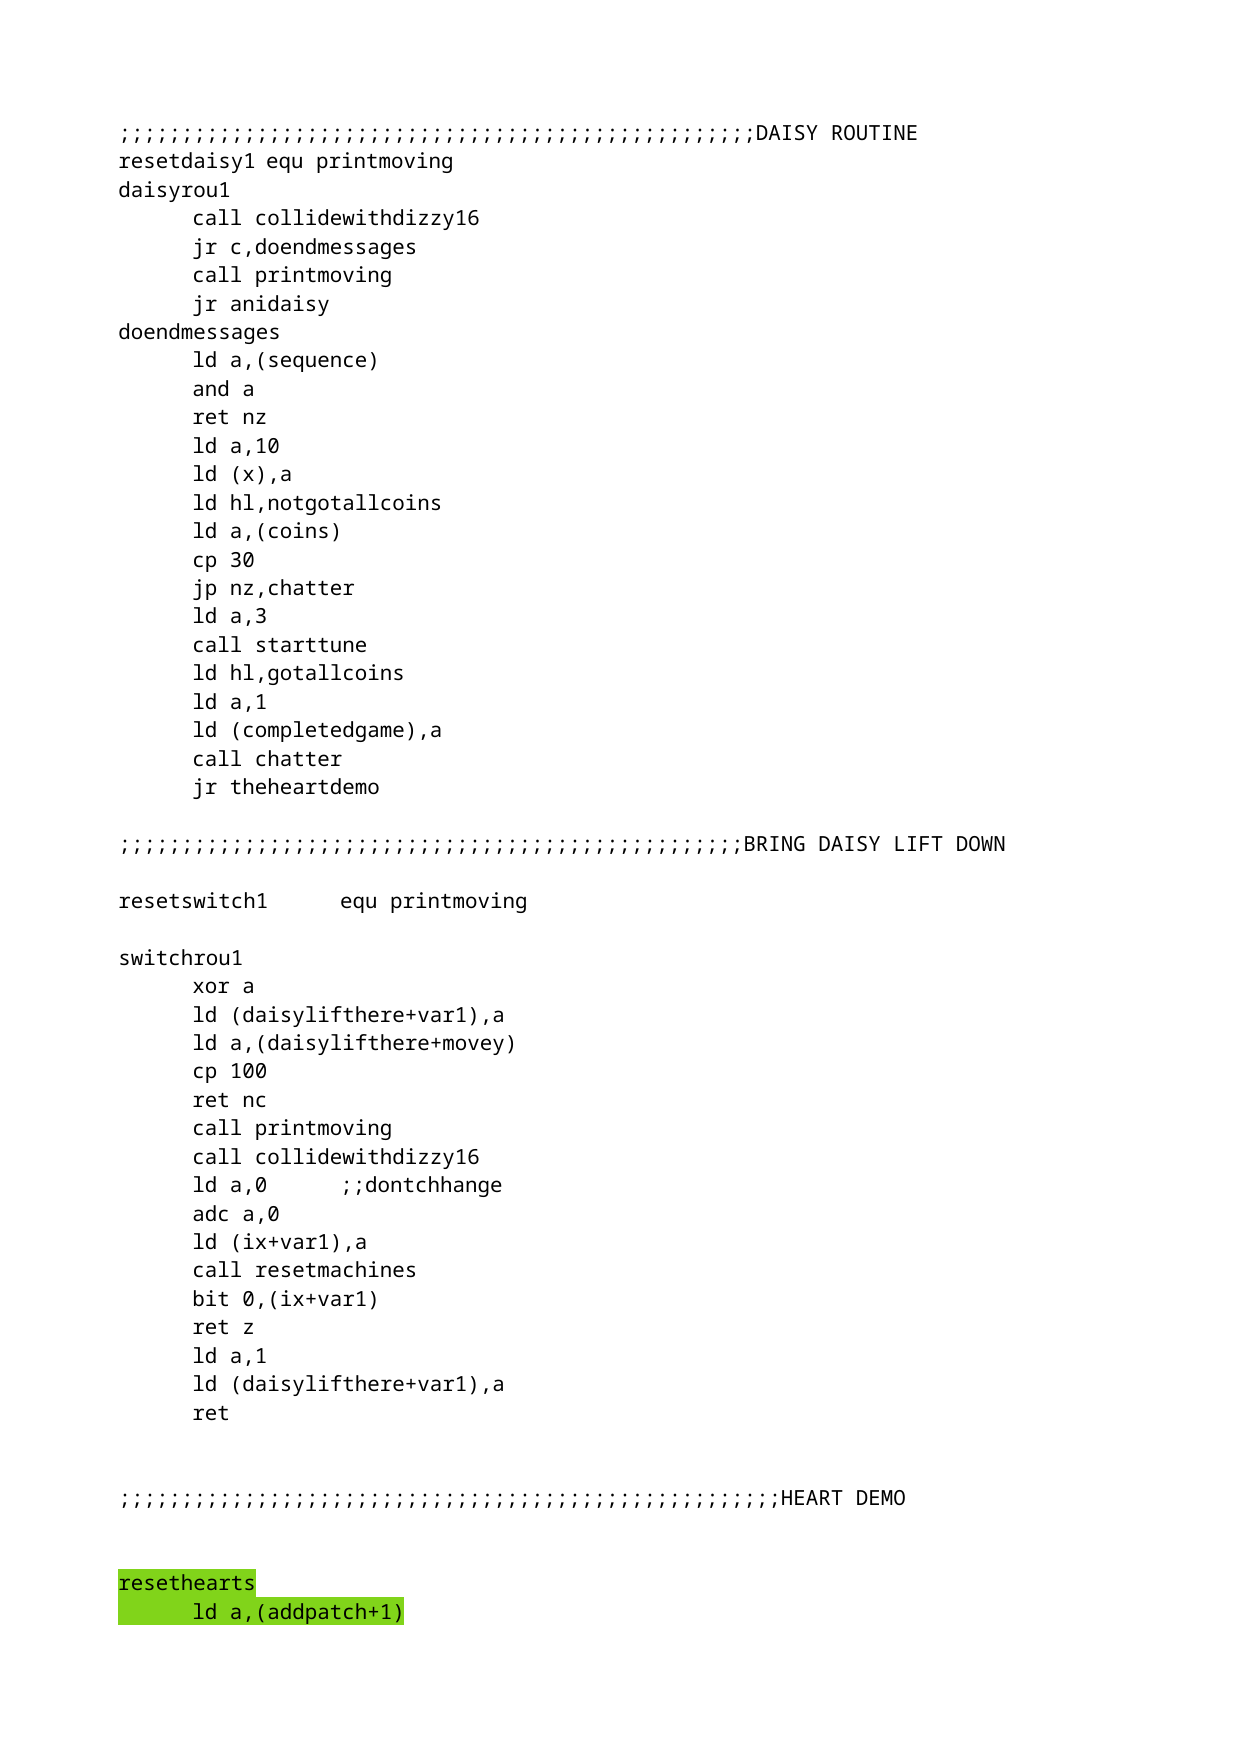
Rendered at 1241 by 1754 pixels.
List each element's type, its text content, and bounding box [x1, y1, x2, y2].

text ld a,(coins) [118, 516, 1122, 545]
text bit 0,(ix+var1) [118, 1284, 1122, 1312]
text call collidewithdizzy16 [118, 1142, 1122, 1170]
text ld a,1 [118, 1341, 1122, 1369]
text cp 30 [118, 545, 1122, 573]
text ret nz [118, 402, 1122, 431]
text resetdaisy1 equ printmoving [118, 147, 1122, 175]
text and a [118, 374, 1122, 402]
text doendmessages [118, 317, 1122, 346]
text jr anidaisy [118, 289, 1122, 317]
text ;;;;;;;;;;;;;;;;;;;;;;;;;;;;;;;;;;;;;;;;;;;;;;;;;;;;;HEART DEMO [118, 1483, 1122, 1512]
text xor a [118, 971, 1122, 1000]
text ret nc [118, 1085, 1122, 1113]
text ld a,3 [118, 602, 1122, 630]
text call resetmachines [118, 1256, 1122, 1284]
text ;;;;;;;;;;;;;;;;;;;;;;;;;;;;;;;;;;;;;;;;;;;;;;;;;;;DAISY ROUTINE [118, 118, 1122, 147]
text cp 100 [118, 1057, 1122, 1085]
text ld a,(sequence) [118, 346, 1122, 374]
text ;;;;;;;;;;;;;;;;;;;;;;;;;;;;;;;;;;;;;;;;;;;;;;;;;;BRING DAISY LIFT DOWN [118, 829, 1122, 857]
text call chatter [118, 744, 1122, 772]
text ld a,(daisylifthere+movey) [118, 1028, 1122, 1057]
text ld a,0 ;;dontchhange [118, 1170, 1122, 1199]
text daisyrou1 [118, 175, 1122, 203]
text ld hl,notgotallcoins [118, 488, 1122, 516]
text call collidewithdizzy16 [118, 203, 1122, 232]
text ld (completedgame),a [118, 715, 1122, 744]
text call printmoving [118, 260, 1122, 289]
text ld (daisylifthere+var1),a [118, 1000, 1122, 1028]
text ld hl,gotallcoins [118, 658, 1122, 687]
text adc a,0 [118, 1199, 1122, 1227]
text ret [118, 1398, 1122, 1426]
text switchrou1 [118, 943, 1122, 971]
text ld a,10 [118, 431, 1122, 459]
text jp nz,chatter [118, 573, 1122, 602]
text call starttune [118, 630, 1122, 658]
text ld (x),a [118, 459, 1122, 488]
text ld (ix+var1),a [118, 1227, 1122, 1256]
text ld a,(addpatch+1) [118, 1597, 1122, 1625]
text jr theheartdemo [118, 772, 1122, 801]
text resethearts [118, 1568, 1122, 1597]
text jr c,doendmessages [118, 232, 1122, 260]
text ret z [118, 1312, 1122, 1341]
text ld a,1 [118, 687, 1122, 715]
text call printmoving [118, 1113, 1122, 1142]
text resetswitch1 equ printmoving [118, 886, 1122, 914]
text ld (daisylifthere+var1),a [118, 1369, 1122, 1398]
